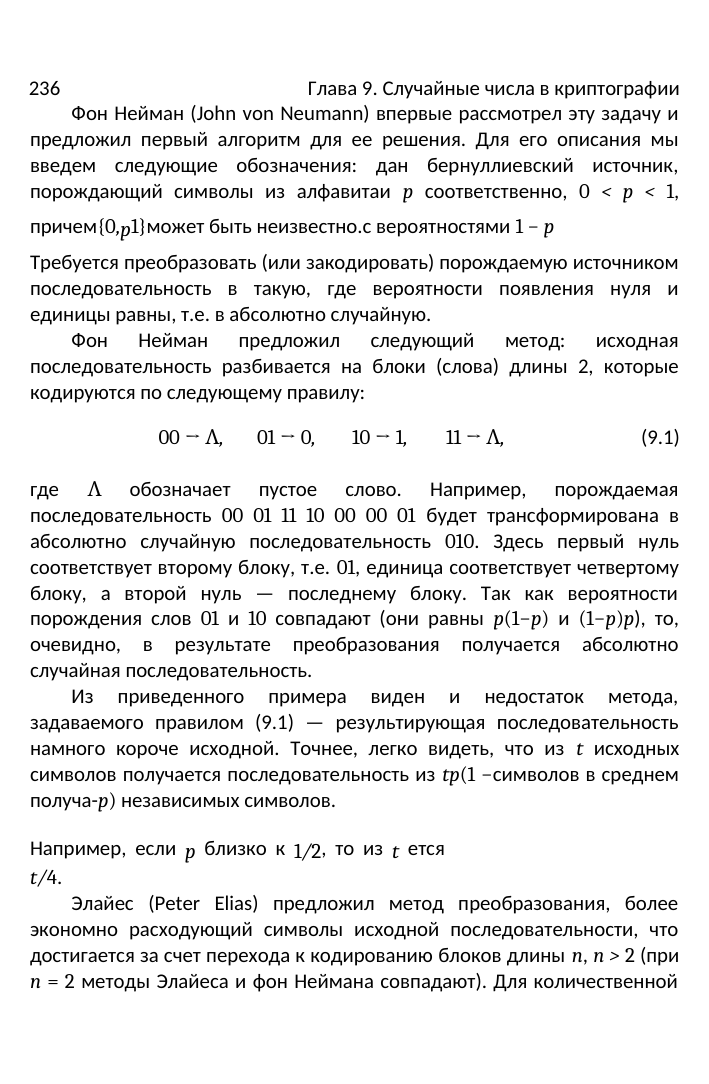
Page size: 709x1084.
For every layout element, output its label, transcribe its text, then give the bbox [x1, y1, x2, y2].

text где Λ обозначает пустое слово. Например, порождаемая последовательность 00 01 11 10 00 00 01 будет трансформирована в абсолютно случайную последовательность 010. Здесь первый нуль соответствует второму блоку, т.е. 01, единица соответствует четвертому блоку, а второй нуль — последнему блоку. Так как вероятности порождения слов 01 и 10 совпадают (они равны p(1−p) и (1−p)p), то, очевидно, в результате преобразования получается абсолютно случайная последовательность. [30, 476, 679, 683]
text Например, если p близко к 1/2, то из t ется t/4. [30, 826, 445, 889]
text Требуется преобразовать (или закодировать) порождаемую источником последовательность в такую, где вероятности появления нуля и единицы равны, т.е. в абсолютно случайную. [30, 249, 679, 327]
text Фон Нейман предложил следующий метод: исходная последовательность разбивается на блоки (слова) длины 2, которые кодируются по следующему правилу: [30, 327, 679, 404]
text Элайес (Peter Elias) предложил метод преобразования, более экономно расходующий символы исходной последовательности, что достигается за счет перехода к кодированию блоков длины n, n > 2 (при n = 2 методы Элайеса и фон Неймана совпадают). Для количественной [30, 890, 679, 993]
text Фон Нейман (John von Neumann) впервые рассмотрел эту задачу и предложил первый алгоритм для ее решения. Для его описания мы введем следующие обозначения: дан бернуллиевский источник, порождающий символы из алфавитаи p соответственно, 0 < p < 1, причем{0,p1}может быть неизвестно.с вероятностями 1 − p [30, 100, 679, 241]
text Из приведенного примера виден и недостаток метода, задаваемого правилом (9.1) — результирующая последовательность намного короче исходной. Точнее, легко видеть, что из t исходных символов получается последовательность из tp(1 −символов в среднем получа-p) независимых символов. [30, 683, 679, 812]
text 00 → Λ, 01 → 0, 10 → 1, 11 → Λ, (9.1) [28, 422, 680, 450]
